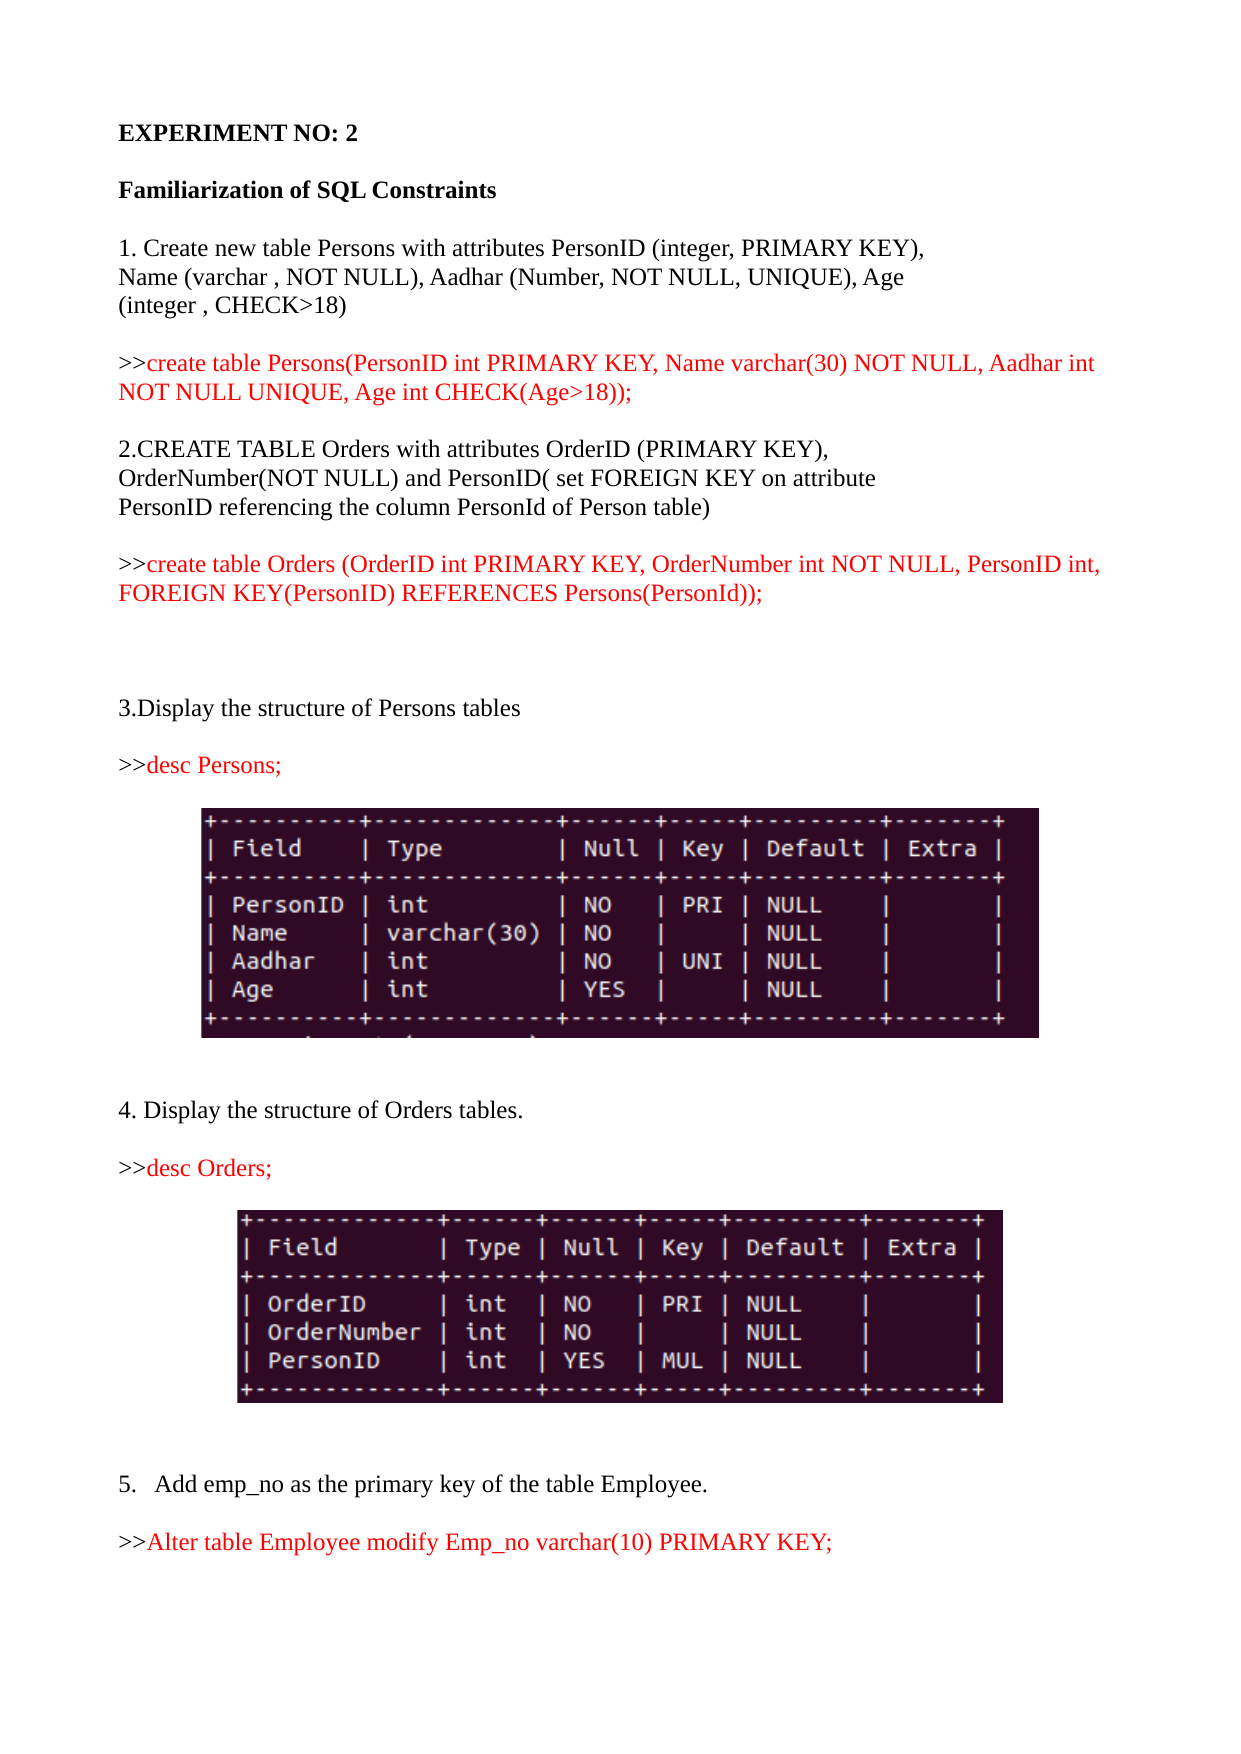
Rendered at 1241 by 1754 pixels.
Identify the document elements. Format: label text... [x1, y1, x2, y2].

picture [201, 808, 1039, 1038]
text >>Alter table Employee modify Emp_no varchar(10) PRIMARY KEY; [118, 1527, 1122, 1555]
text >>create table Orders (OrderID int PRIMARY KEY, OrderNumber int NOT NULL, PersonID int, FOREIGN KEY(PersonID) REFERENCES Persons(PersonId)); [118, 549, 1122, 607]
text >>desc Orders; [118, 1153, 1122, 1182]
text Name (varchar , NOT NULL), Aadhar (Number, NOT NULL, UNIQUE), Age [118, 262, 1122, 291]
text 5. Add emp_no as the primary key of the table Employee. [118, 1469, 1122, 1498]
text OrderNumber(NOT NULL) and PersonID( set FOREIGN KEY on attribute [118, 463, 1122, 492]
text EXPERIMENT NO: 2 [118, 118, 1122, 147]
text (integer , CHECK>18) [118, 291, 1122, 319]
text 3.Display the structure of Persons tables [118, 693, 1122, 722]
picture [237, 1210, 1003, 1403]
text 4. Display the structure of Orders tables. [118, 1095, 1122, 1124]
text 1. Create new table Persons with attributes PersonID (integer, PRIMARY KEY), [118, 233, 1122, 262]
text 2.CREATE TABLE Orders with attributes OrderID (PRIMARY KEY), [118, 434, 1122, 463]
text Familiarization of SQL Constraints [118, 176, 1122, 204]
text PersonID referencing the column PersonId of Person table) [118, 492, 1122, 521]
text >>desc Persons; [118, 751, 1122, 779]
text >>create table Persons(PersonID int PRIMARY KEY, Name varchar(30) NOT NULL, Aadhar int NOT NULL UNIQUE, Age int CHECK(Age>18)); [118, 348, 1122, 406]
